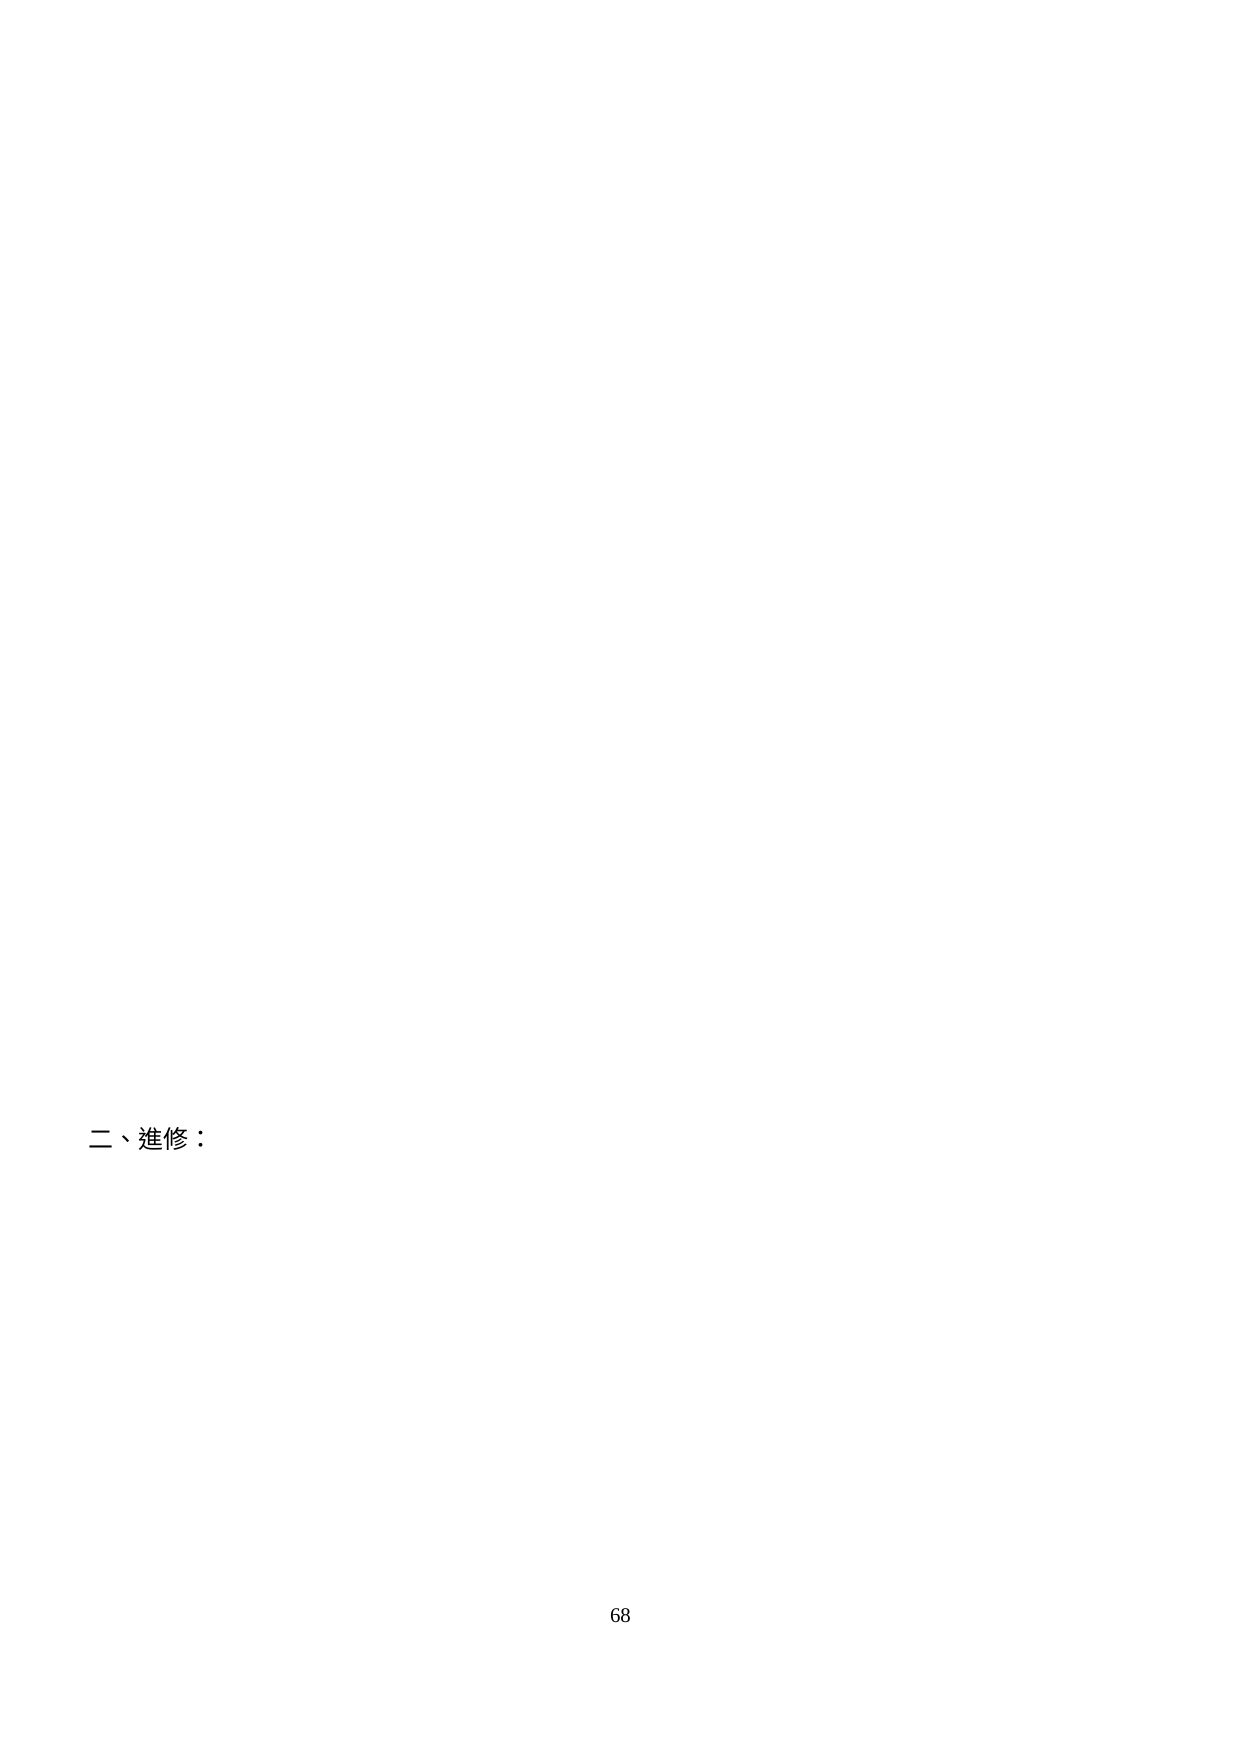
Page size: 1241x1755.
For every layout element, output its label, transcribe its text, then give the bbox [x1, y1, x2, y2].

text 二、進修： [89, 1096, 1152, 1158]
